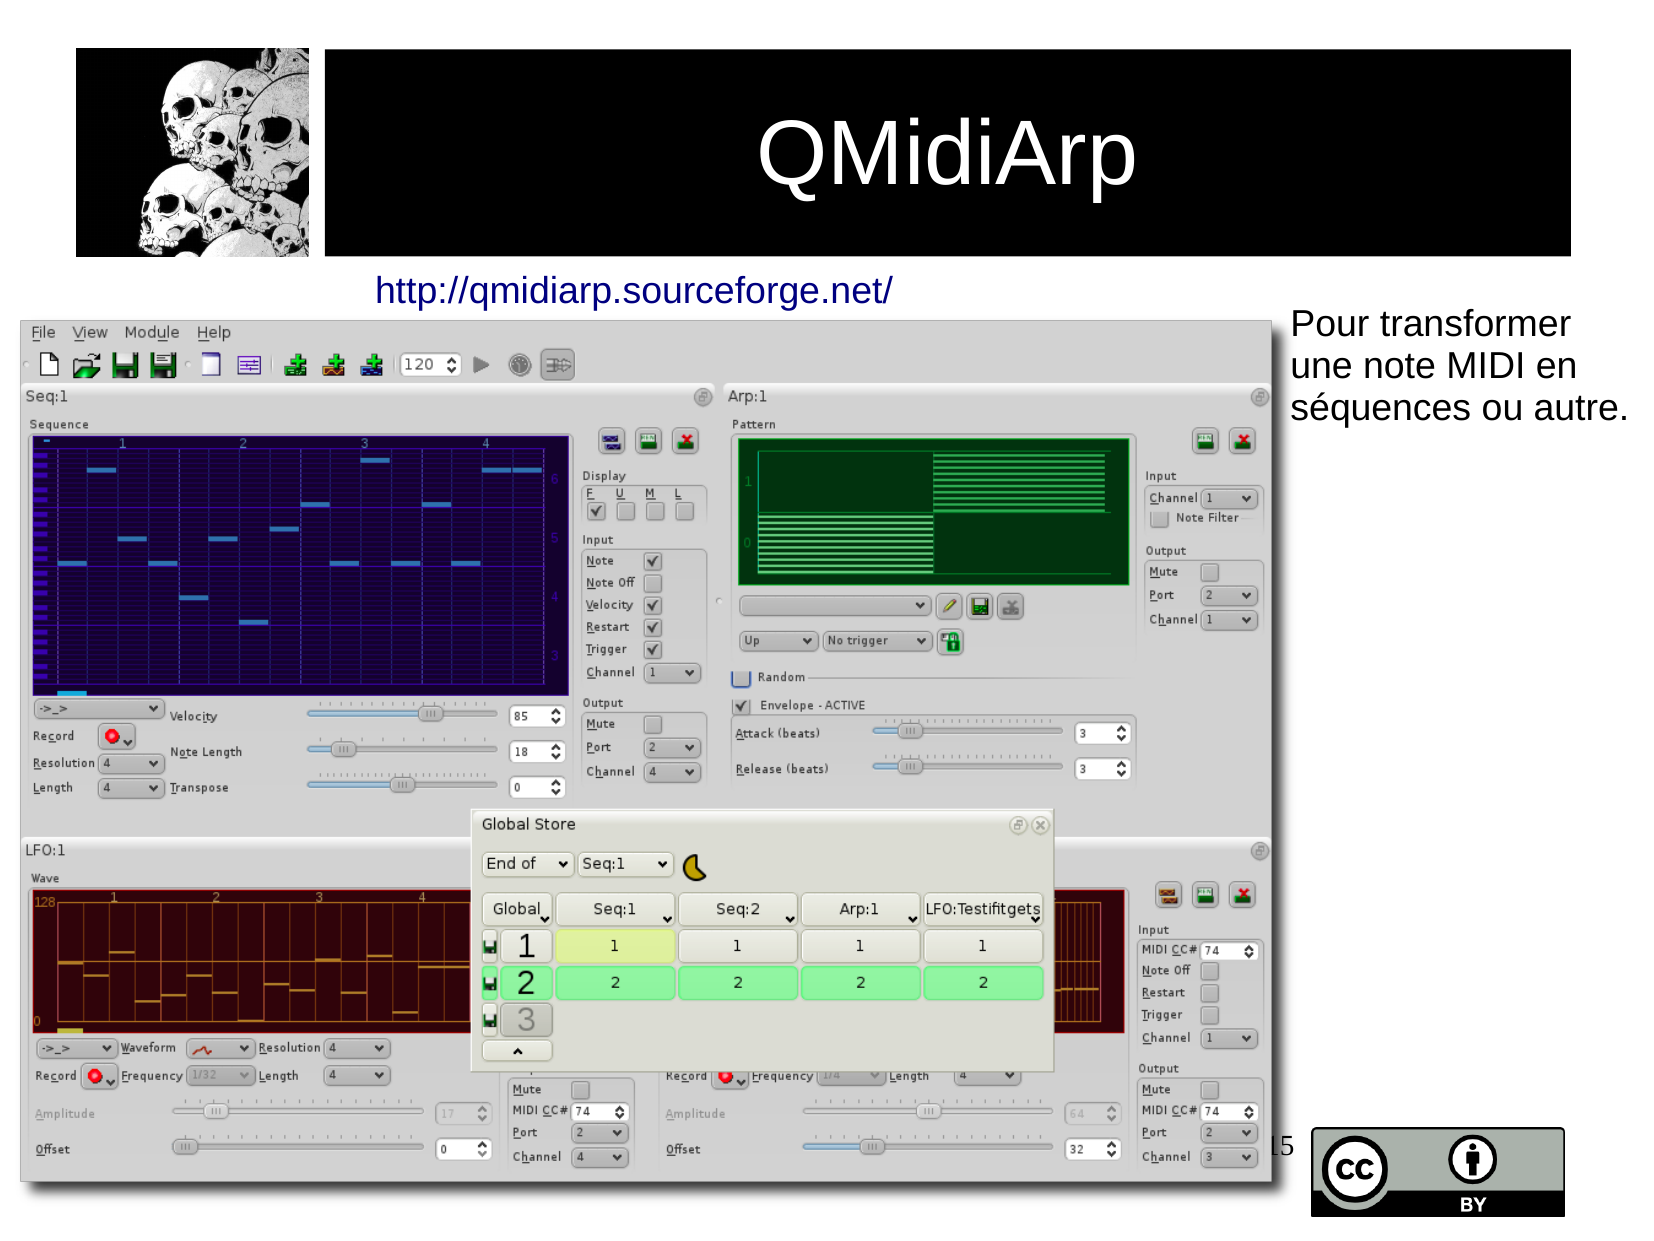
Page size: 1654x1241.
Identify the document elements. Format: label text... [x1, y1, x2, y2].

picture [12, 312, 1300, 1211]
text_box Pour transformer une note MIDI en séquences ou autre. [1275, 295, 1654, 437]
title QMidiArp [324, 49, 1571, 257]
picture [76, 48, 309, 257]
picture [1311, 1127, 1565, 1217]
text_box http://qmidiarp.sourceforge.net/ [360, 262, 916, 320]
